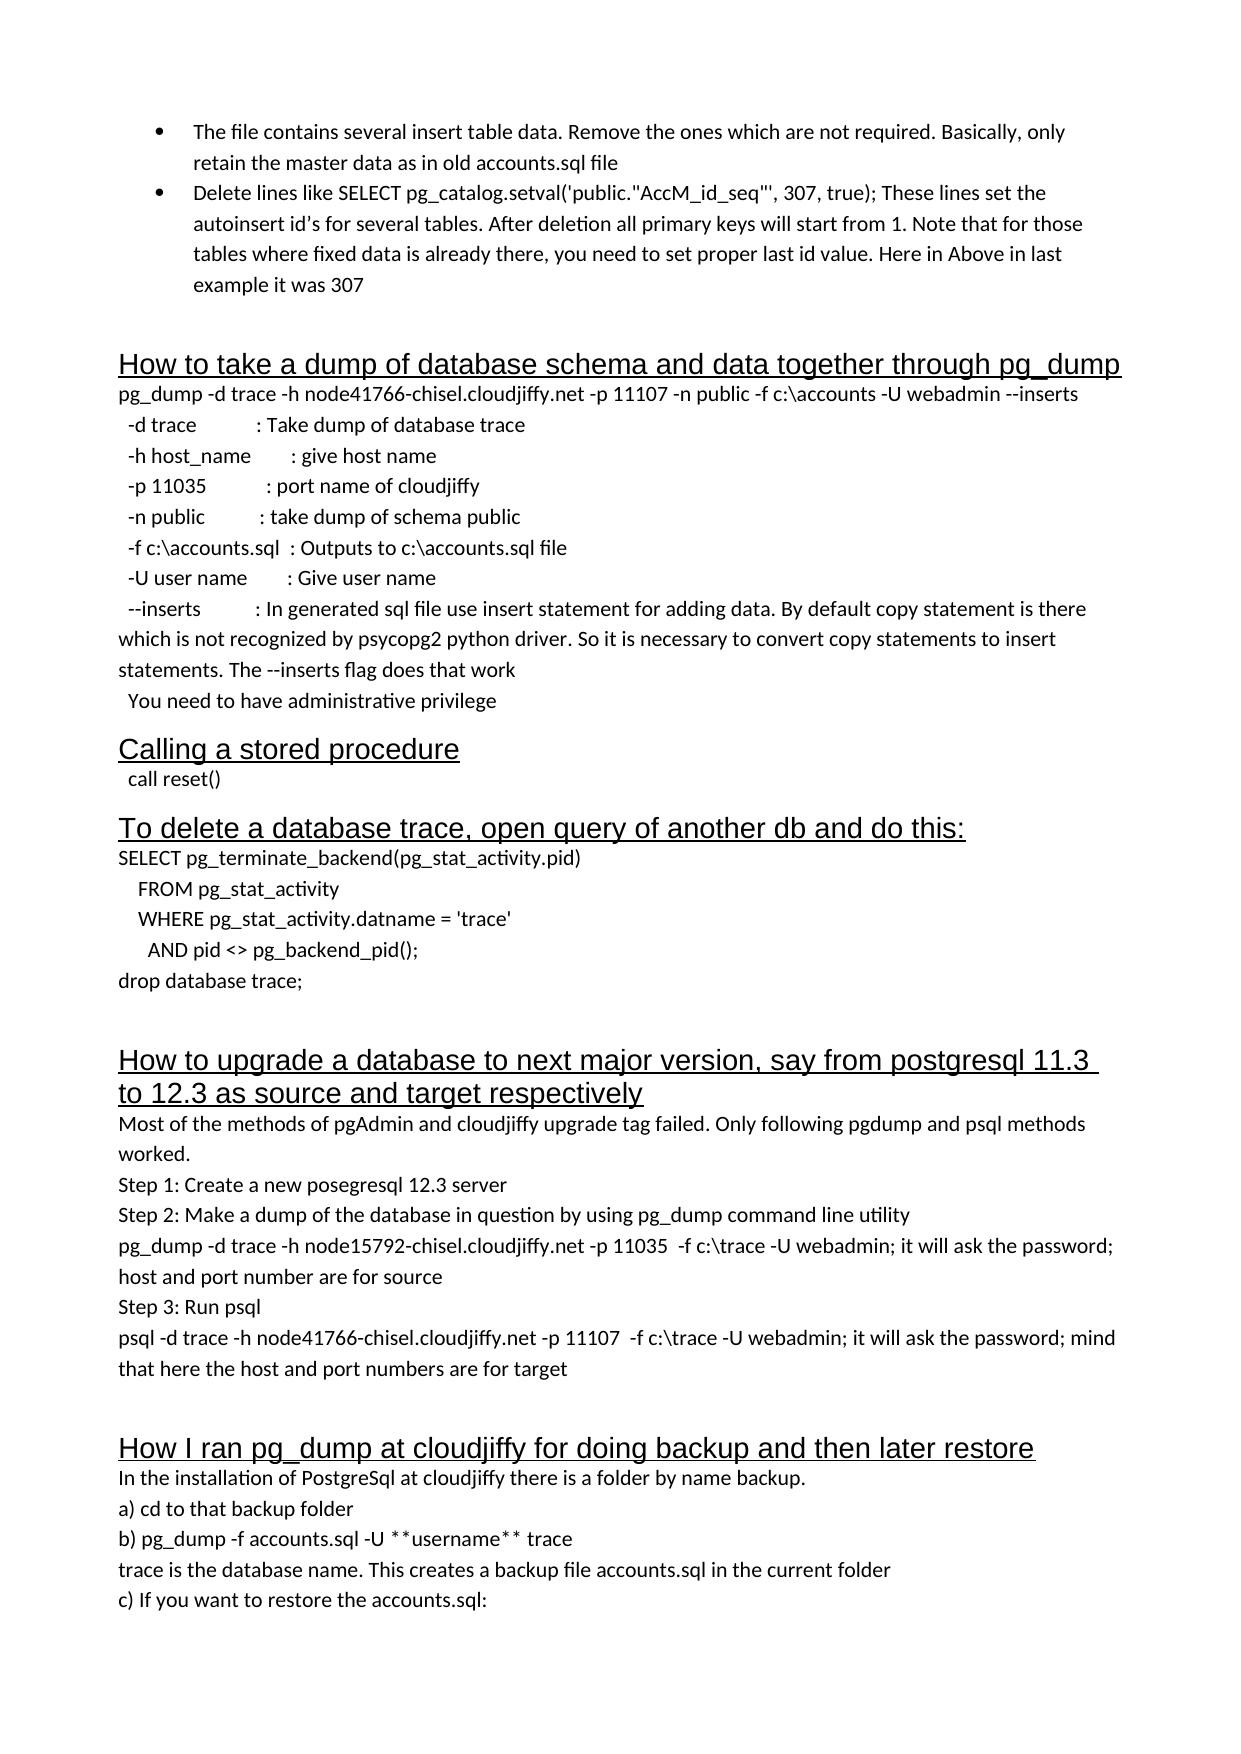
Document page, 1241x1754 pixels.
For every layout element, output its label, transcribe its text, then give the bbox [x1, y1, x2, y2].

text call reset() [118, 766, 1122, 792]
text FROM pg_stat_activity [118, 875, 1122, 902]
text drop database trace; [118, 967, 1122, 993]
subtitle Calling a stored procedure [118, 732, 1122, 766]
text -n public : take dump of schema public [118, 503, 1122, 530]
text -h host_name : give host name [118, 442, 1122, 468]
text You need to have administrative privilege [118, 687, 1122, 713]
text --inserts : In generated sql file use insert statement for adding data. By default copy statement is there which is not recognized by psycopg2 python driver. So it is necessary to convert copy statements to insert statements. The --inserts flag does that work [118, 595, 1122, 683]
text -d trace : Take dump of database trace [118, 411, 1122, 438]
text Step 2: Make a dump of the database in question by using pg_dump command line utility [118, 1202, 1122, 1228]
text WHERE pg_stat_activity.datname = 'trace' [118, 906, 1122, 932]
text -p 11035 : port name of cloudjiffy [118, 472, 1122, 499]
text pg_dump -d trace -h node15792-chisel.cloudjiffy.net -p 11035 -f c:\trace -U webadmin; it will ask the password; host and port number are for source [118, 1232, 1122, 1289]
text Step 3: Run psql [118, 1293, 1122, 1320]
list The file contains several insert table data. Remove the ones which are not required. Basically, only retain the master data as in old accounts.sql file [156, 118, 1122, 175]
list Delete lines like SELECT pg_catalog.setval('public."AccM_id_seq"', 307, true); These lines set the autoinsert id’s for several tables. After deletion all primary keys will start from 1. Note that for those tables where fixed data is already there, you need to set proper last id value. Here in Above in last example it was 307 [156, 179, 1122, 298]
text a) cd to that backup folder [118, 1495, 1122, 1521]
subtitle How I ran pg_dump at cloudjiffy for doing backup and then later restore [118, 1431, 1122, 1464]
text -U user name : Give user name [118, 564, 1122, 591]
subtitle How to take a dump of database schema and data together through pg_dump [118, 347, 1122, 376]
subtitle How to upgrade a database to next major version, say from postgresql 11.3 to 12.3 as source and target respectively [118, 1043, 1122, 1110]
subtitle To delete a database trace, open query of another db and do this: [118, 811, 1122, 844]
text pg_dump -d trace -h node41766-chisel.cloudjiffy.net -p 11107 -n public -f c:\accounts -U webadmin --inserts [118, 381, 1122, 407]
text Step 1: Create a new posegresql 12.3 server [118, 1171, 1122, 1198]
text Most of the methods of pgAdmin and cloudjiffy upgrade tag failed. Only following pgdump and psql methods worked. [118, 1110, 1122, 1167]
text SELECT pg_terminate_backend(pg_stat_activity.pid) [118, 844, 1122, 871]
text In the installation of PostgreSql at cloudjiffy there is a folder by name backup. [118, 1464, 1122, 1491]
text b) pg_dump -f accounts.sql -U **username** trace [118, 1525, 1122, 1552]
text -f c:\accounts.sql : Outputs to c:\accounts.sql file [118, 534, 1122, 560]
text trace is the database name. This creates a backup file accounts.sql in the current folder [118, 1556, 1122, 1583]
text AND pid <> pg_backend_pid(); [118, 936, 1122, 963]
text c) If you want to restore the accounts.sql: [118, 1587, 1122, 1613]
text psql -d trace -h node41766-chisel.cloudjiffy.net -p 11107 -f c:\trace -U webadmin; it will ask the password; mind that here the host and port numbers are for target [118, 1324, 1122, 1381]
